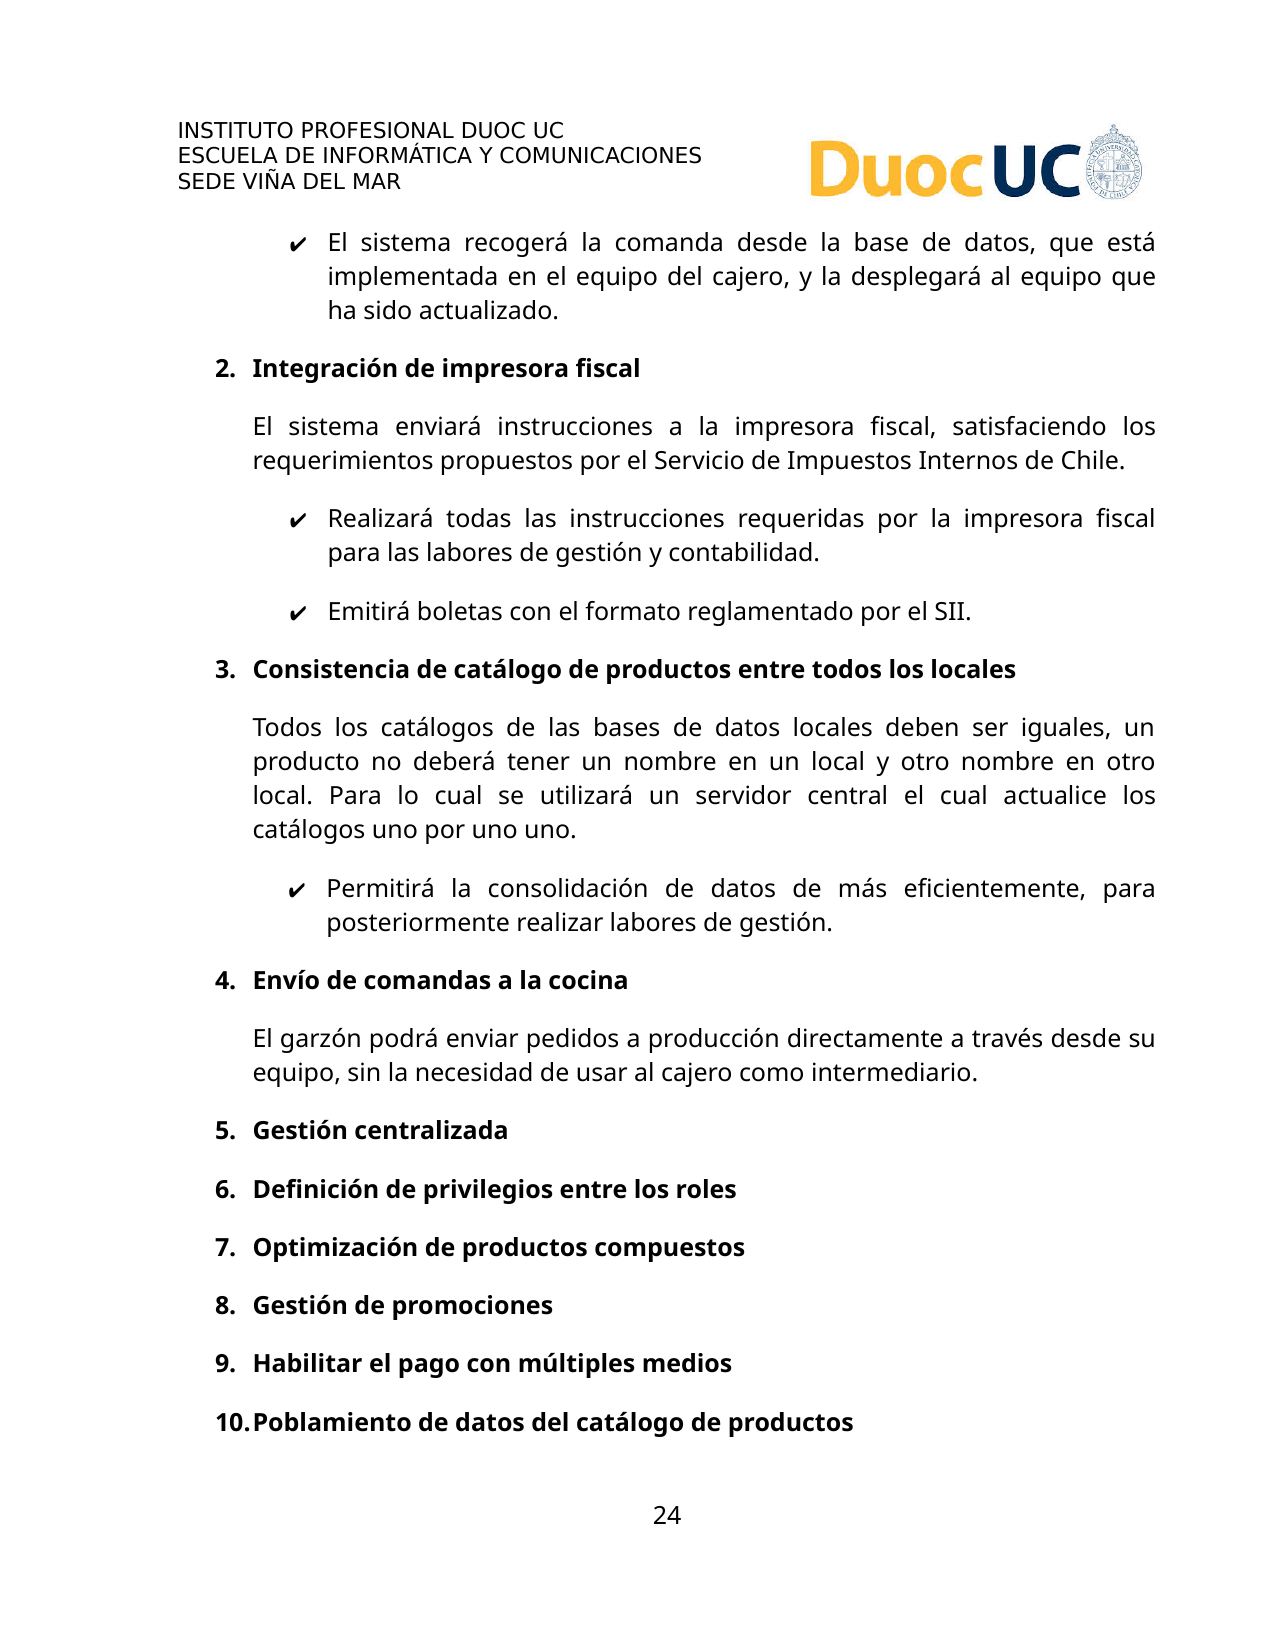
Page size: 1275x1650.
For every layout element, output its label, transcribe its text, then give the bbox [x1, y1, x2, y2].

picture [794, 120, 1154, 203]
list Gestión centralizada [215, 1113, 1157, 1147]
list Gestión de promociones [215, 1288, 1157, 1322]
list Permitirá la consolidación de datos de más eficientemente, para posteriormente realizar labores de gestión. [288, 870, 1157, 938]
list Consistencia de catálogo de productos entre todos los locales [215, 652, 1157, 686]
list Poblamiento de datos del catálogo de productos [215, 1404, 1157, 1438]
list Definición de privilegios entre los roles [215, 1171, 1157, 1205]
list El sistema recogerá la comanda desde la base de datos, que está implementada en el equipo del cajero, y la desplegará al equipo que ha sido actualizado. [290, 224, 1157, 326]
list Realizará todas las instrucciones requeridas por la impresora fiscal para las labores de gestión y contabilidad. [290, 501, 1157, 569]
list Habilitar el pago con múltiples medios [215, 1346, 1157, 1380]
list Envío de comandas a la cocina [215, 962, 1157, 997]
list El sistema enviará instrucciones a la impresora fiscal, satisfaciendo los requerimientos propuestos por el Servicio de Impuestos Internos de Chile. [215, 409, 1157, 477]
list Integración de impresora fiscal [215, 351, 1157, 384]
list Emitirá boletas con el formato reglamentado por el SII. [290, 593, 1157, 627]
list Optimización de productos compuestos [215, 1229, 1157, 1263]
list Todos los catálogos de las bases de datos locales deben ser iguales, un producto no deberá tener un nombre en un local y otro nombre en otro local. Para lo cual se utilizará un servidor central el cual actualice los catálogos uno por uno uno. [215, 710, 1157, 846]
list El garzón podrá enviar pedidos a producción directamente a través desde su equipo, sin la necesidad de usar al cajero como intermediario. [215, 1021, 1157, 1089]
